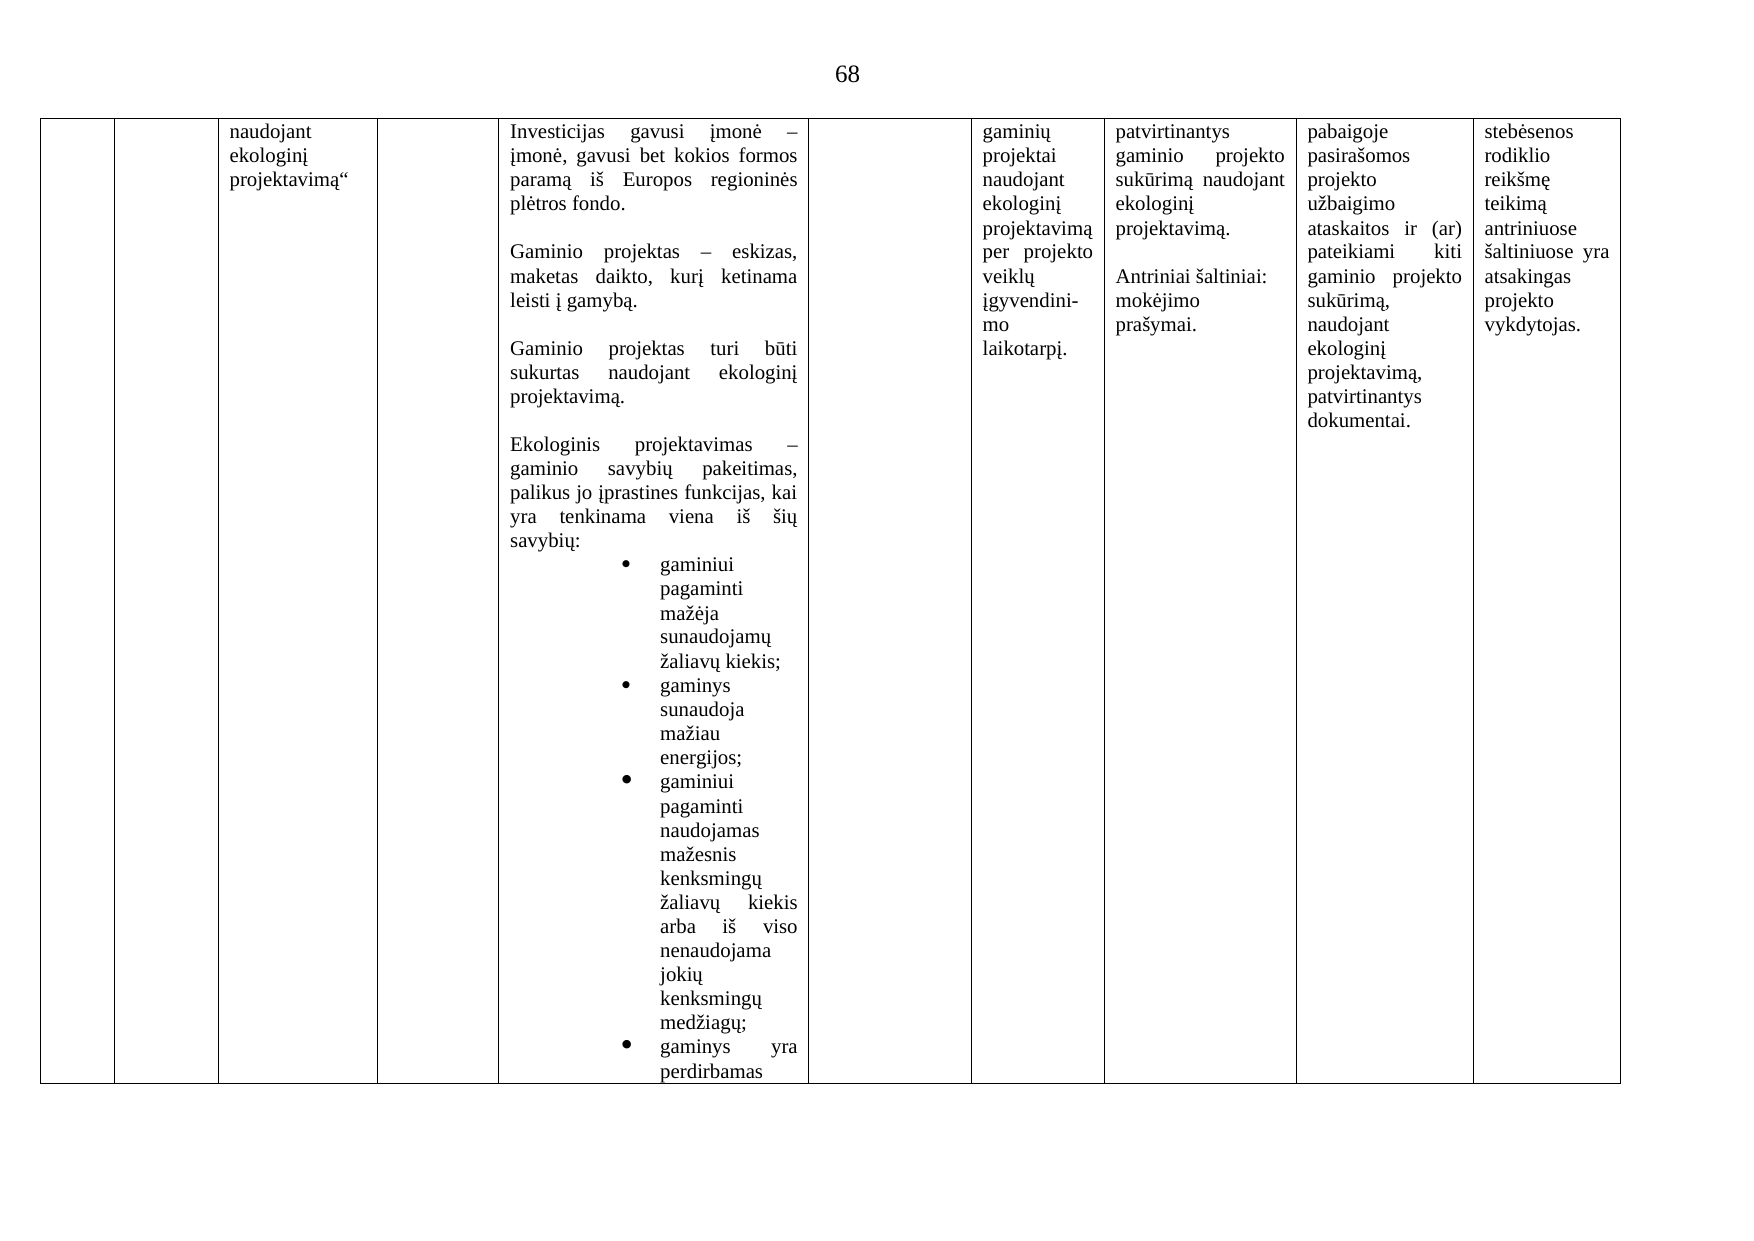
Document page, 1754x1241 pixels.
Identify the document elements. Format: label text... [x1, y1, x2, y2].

table_cell gaminių projektai naudojant ekologinį projektavimą per projekto veiklų įgyvendini-mo laikotarpį. [972, 119, 1104, 1083]
table_cell [115, 119, 218, 1083]
table_cell [378, 119, 498, 1083]
table_cell [809, 119, 971, 1083]
table_cell naudojant ekologinį projektavimą“ [219, 119, 377, 1083]
table_cell Investicijas gavusi įmonė – įmonė, gavusi bet kokios formos paramą iš Europos regioninės plėtros fondo. Gaminio projektas – eskizas, maketas daikto, kurį ketinama leisti į gamybą. Gaminio projektas turi būti sukurtas naudojant ekologinį projektavimą. Ekologinis projektavimas – gaminio savybių pakeitimas, palikus jo įprastines funkcijas, kai yra tenkinama viena iš šių savybių: gaminiui pagaminti mažėja sunaudojamų žaliavų kiekis; gaminys sunaudoja mažiau energijos; gaminiui pagaminti naudojamas mažesnis kenksmingų žaliavų kiekis arba iš viso nenaudojama jokių kenksmingų medžiagų; gaminys yra perdirbamas [499, 119, 808, 1083]
table_cell [41, 119, 114, 1083]
table_cell patvirtinantys gaminio projekto sukūrimą naudojant ekologinį projektavimą. Antriniai šaltiniai: mokėjimo prašymai. [1105, 119, 1296, 1083]
table_cell pabaigoje pasirašomos projekto užbaigimo ataskaitos ir (ar) pateikiami kiti gaminio projekto sukūrimą, naudojant ekologinį projektavimą, patvirtinantys dokumentai. [1297, 119, 1473, 1083]
table_cell stebėsenos rodiklio reikšmę teikimą antriniuose šaltiniuose yra atsakingas projekto vykdytojas. [1474, 119, 1620, 1083]
